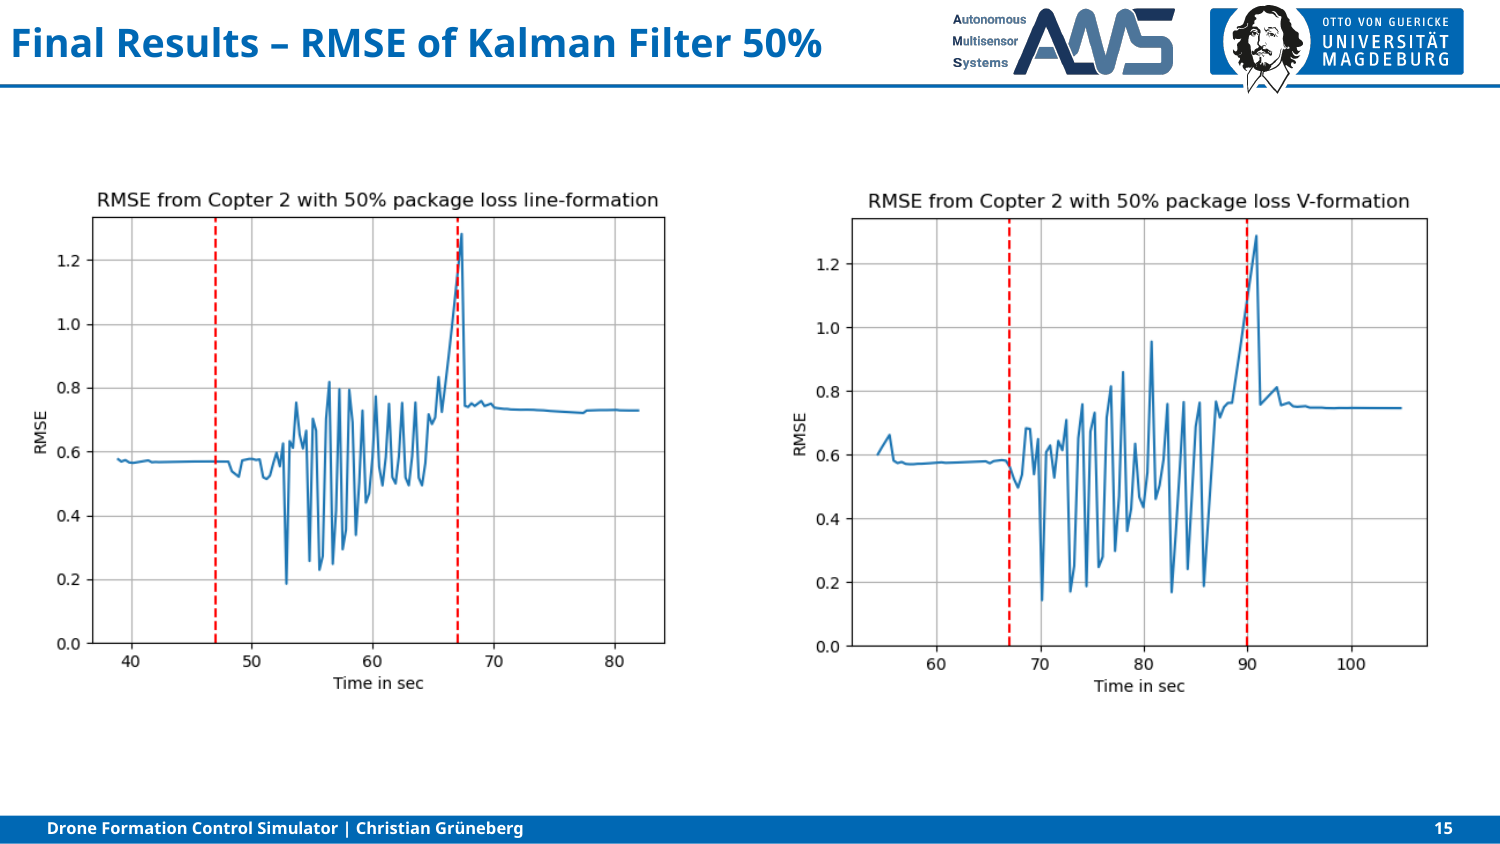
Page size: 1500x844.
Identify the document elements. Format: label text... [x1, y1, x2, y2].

picture [0, 0, 1500, 103]
title Final Results – RMSE of Kalman Filter 50% [0, 0, 943, 86]
picture [759, 151, 1500, 707]
picture [0, 150, 738, 704]
